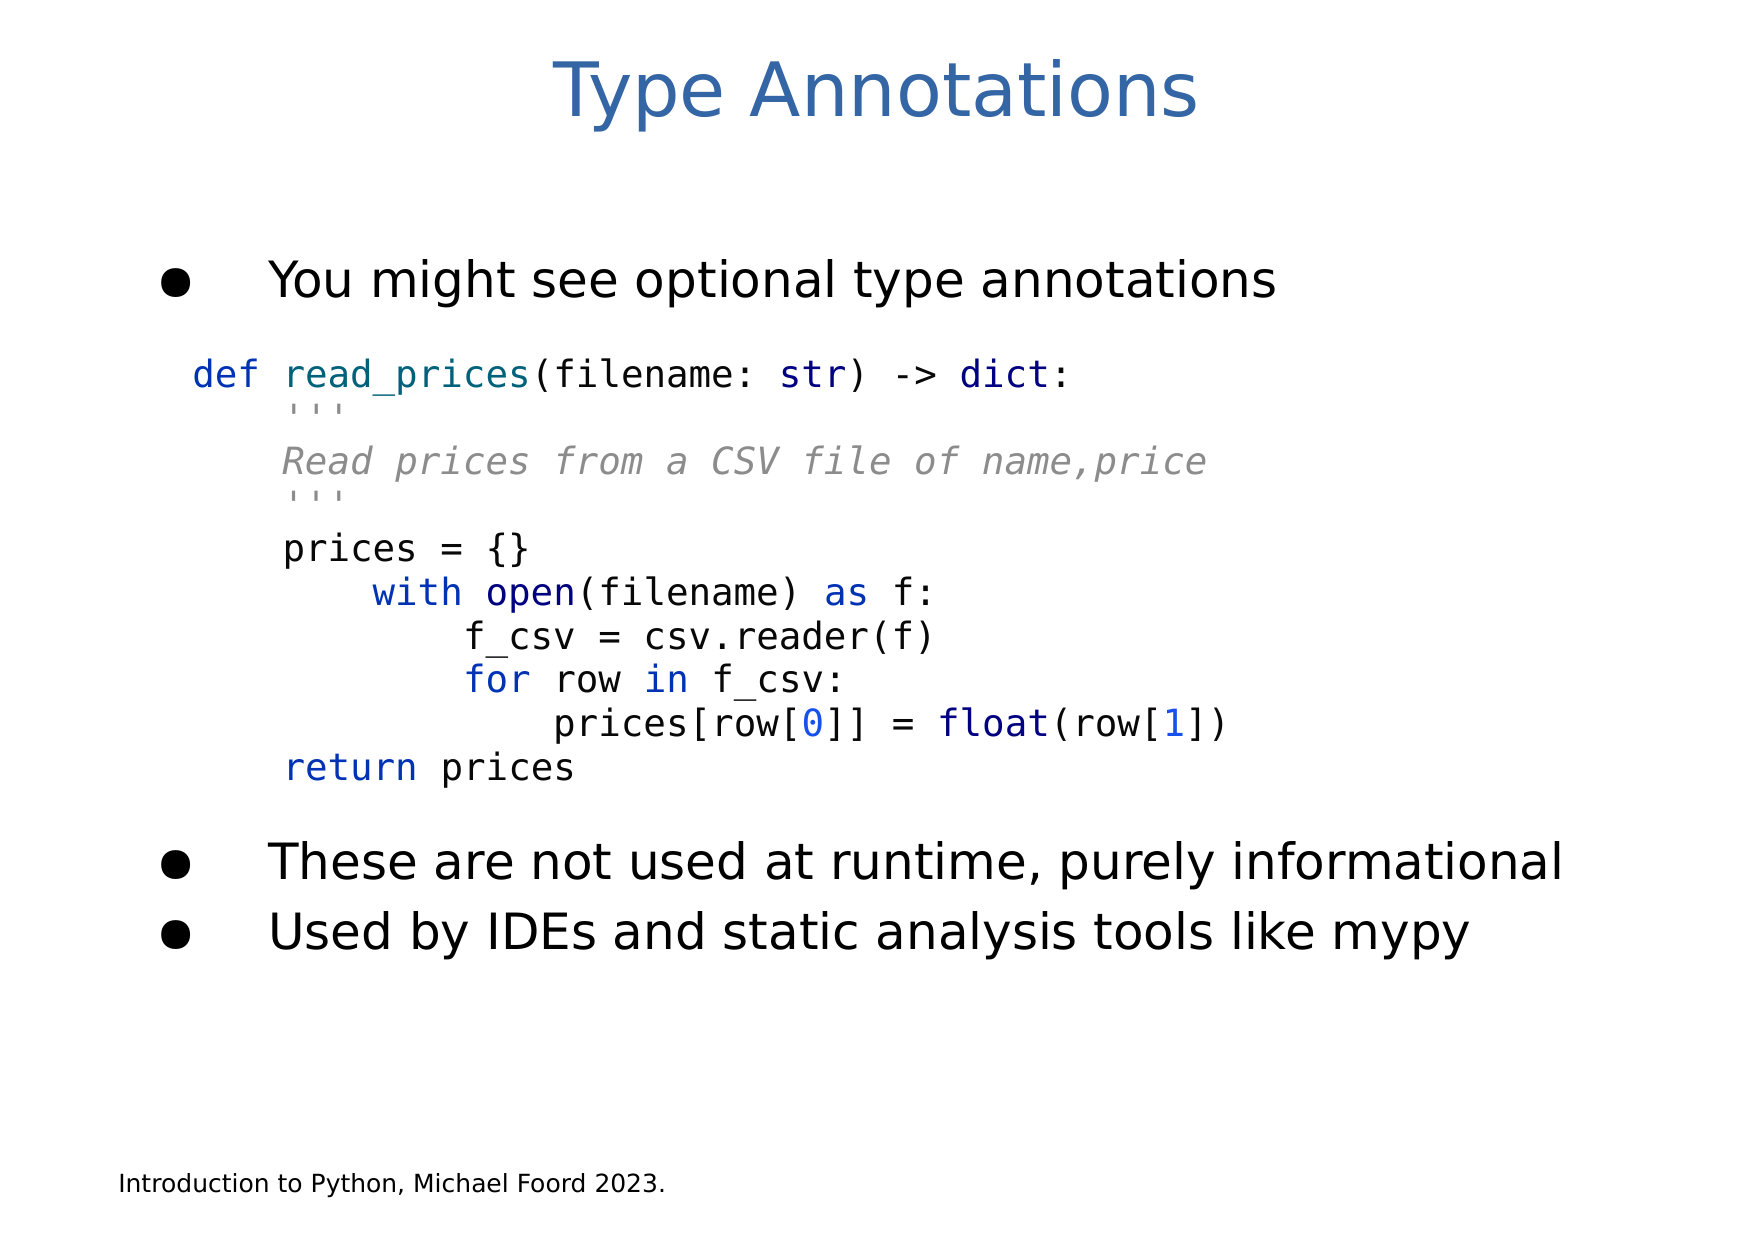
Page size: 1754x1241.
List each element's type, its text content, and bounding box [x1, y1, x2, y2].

subtitle Type Annotations [118, 47, 1636, 134]
list Used by IDEs and static analysis tools like mypy [156, 903, 1636, 961]
list These are not used at runtime, purely informational [156, 833, 1636, 891]
list You might see optional type annotations [156, 251, 1636, 309]
text def read_prices(filename: str) -> dict: ''' Read prices from a CSV file of name,price ''' prices = {} with open(filename) as f: f_csv = csv.reader(f) for row in f_csv: prices[row[0]] = float(row[1]) return prices [192, 352, 1636, 833]
